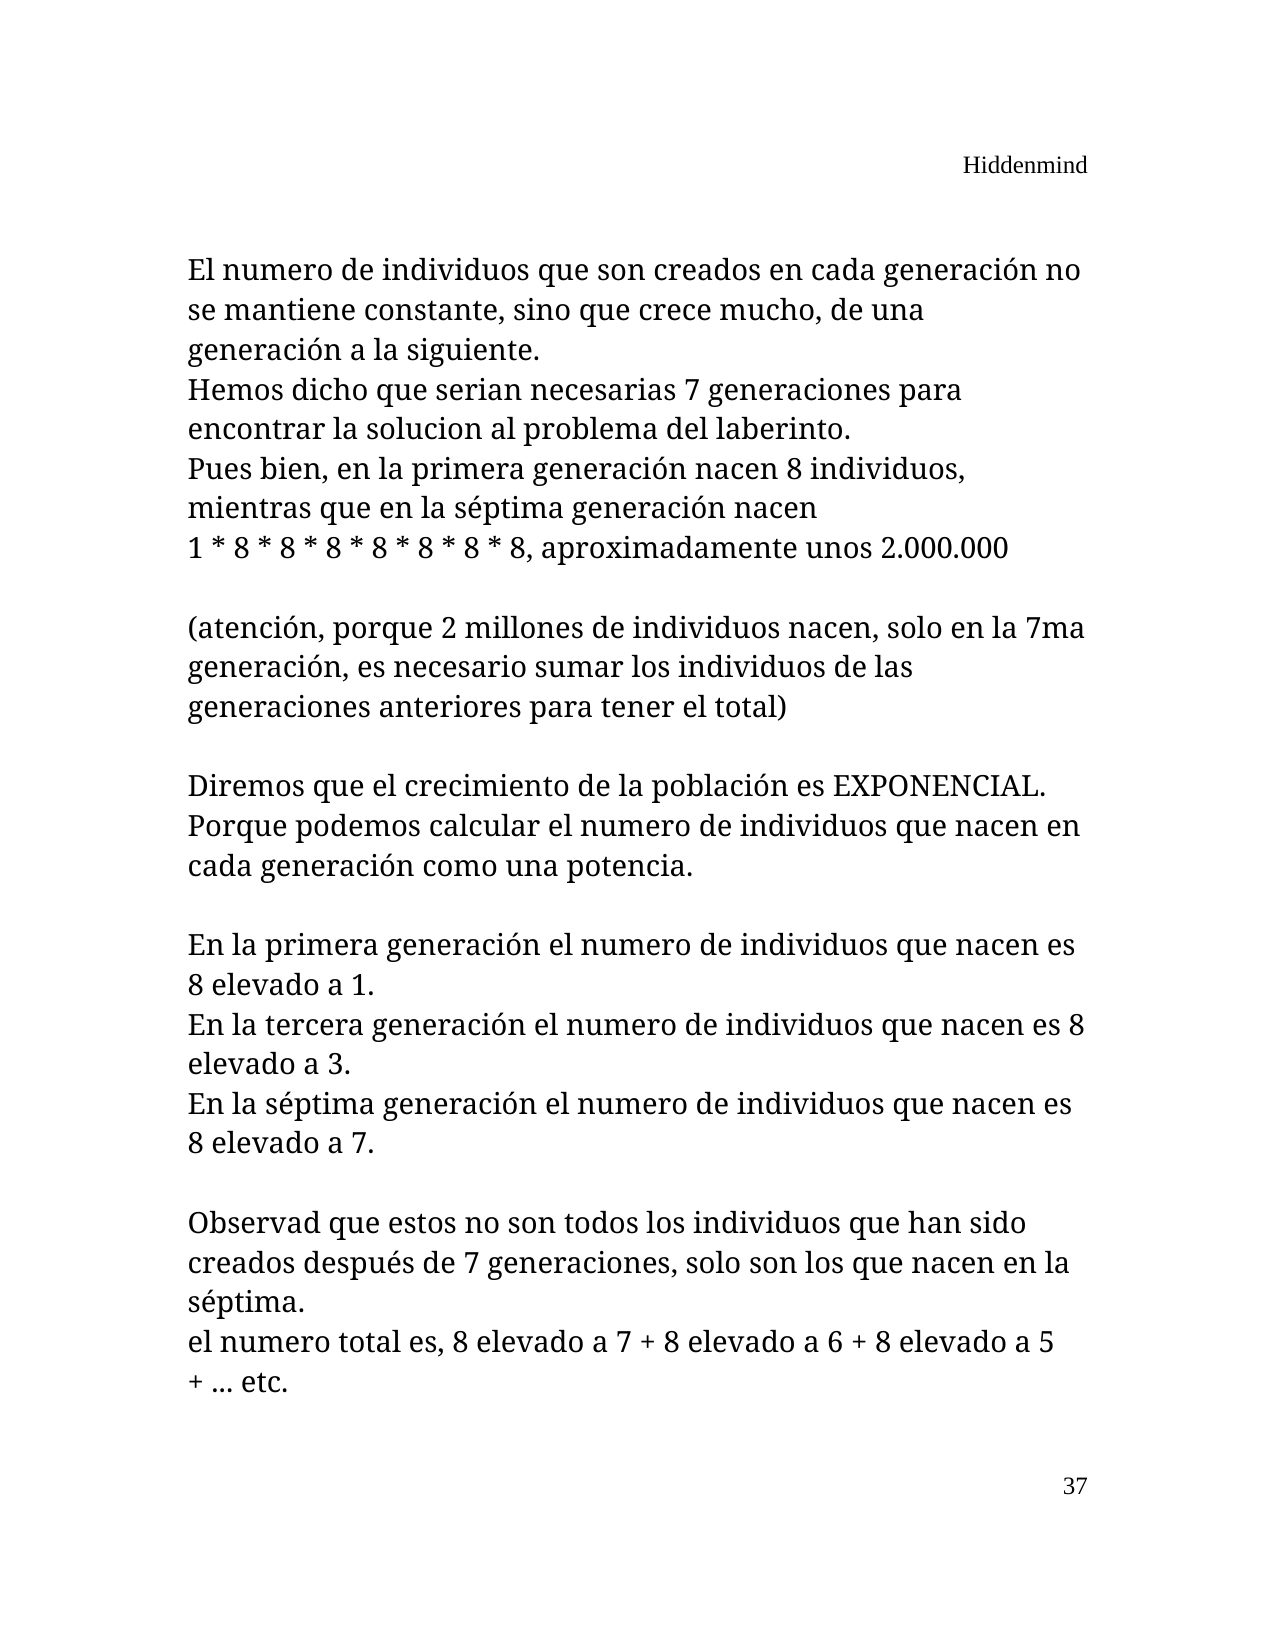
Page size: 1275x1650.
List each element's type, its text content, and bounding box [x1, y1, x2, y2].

text Diremos que el crecimiento de la población es EXPONENCIAL. [187, 766, 1087, 805]
text En la séptima generación el numero de individuos que nacen es 8 elevado a 7. [187, 1083, 1087, 1162]
text Porque podemos calcular el numero de individuos que nacen en cada generación como una potencia. [187, 805, 1087, 885]
text En la tercera generación el numero de individuos que nacen es 8 elevado a 3. [187, 1004, 1087, 1083]
text 1 * 8 * 8 * 8 * 8 * 8 * 8 * 8, aproximadamente unos 2.000.000 [187, 527, 1087, 567]
text En la primera generación el numero de individuos que nacen es 8 elevado a 1. [187, 924, 1087, 1004]
text Pues bien, en la primera generación nacen 8 individuos, mientras que en la séptima generación nacen [187, 448, 1087, 527]
text el numero total es, 8 elevado a 7 + 8 elevado a 6 + 8 elevado a 5 + ... etc. [187, 1321, 1087, 1401]
text Hemos dicho que serian necesarias 7 generaciones para encontrar la solucion al problema del laberinto. [187, 369, 1087, 448]
text El numero de individuos que son creados en cada generación no se mantiene constante, sino que crece mucho, de una generación a la siguiente. [187, 250, 1087, 369]
text Observad que estos no son todos los individuos que han sido creados después de 7 generaciones, solo son los que nacen en la séptima. [187, 1202, 1087, 1321]
text (atención, porque 2 millones de individuos nacen, solo en la 7ma generación, es necesario sumar los individuos de las generaciones anteriores para tener el total) [187, 607, 1087, 726]
